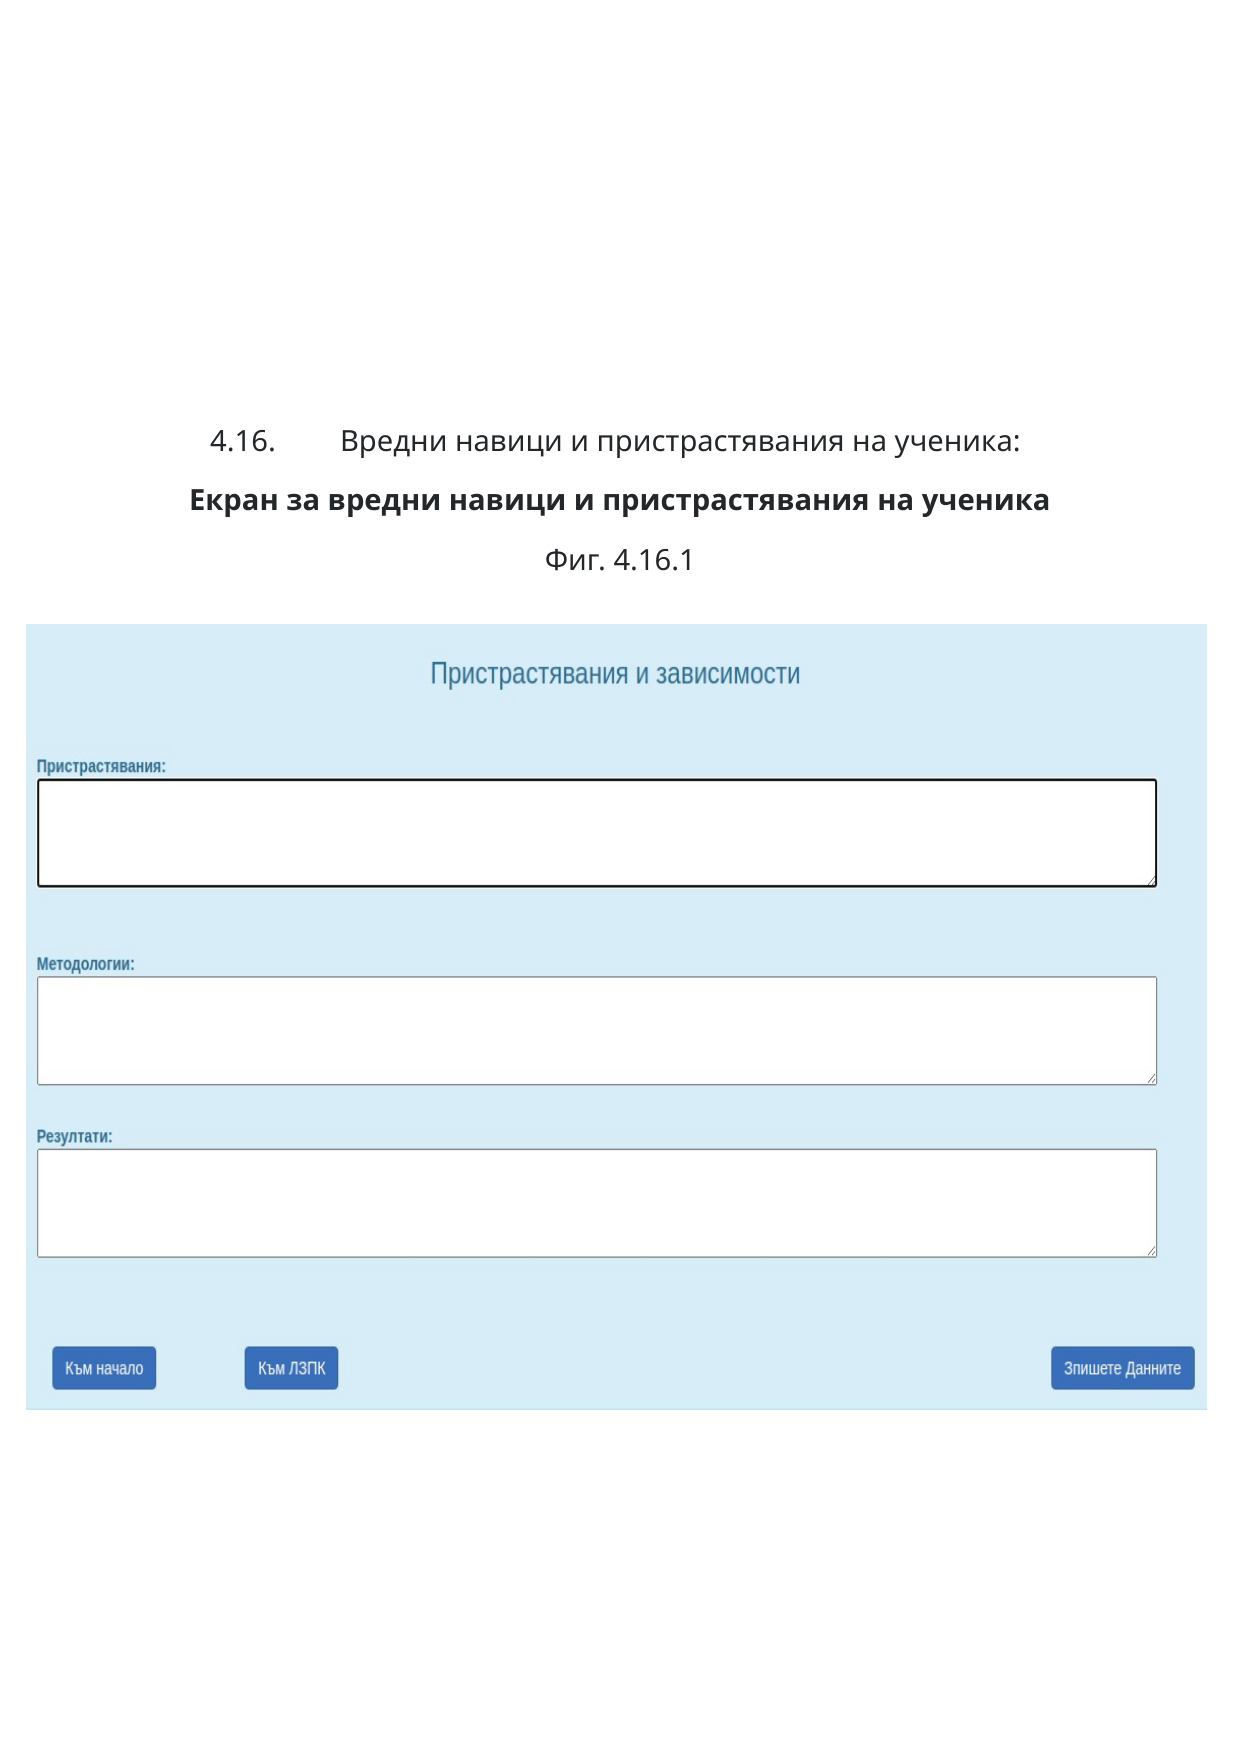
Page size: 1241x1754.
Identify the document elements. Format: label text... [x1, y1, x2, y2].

picture [26, 624, 1208, 1410]
text Фиг. 4.16.1 [118, 539, 1122, 579]
list Вредни навици и пристрастявания на ученика: [127, 420, 1122, 460]
text Екран за вредни навици и пристрастявания на ученика [118, 479, 1122, 519]
